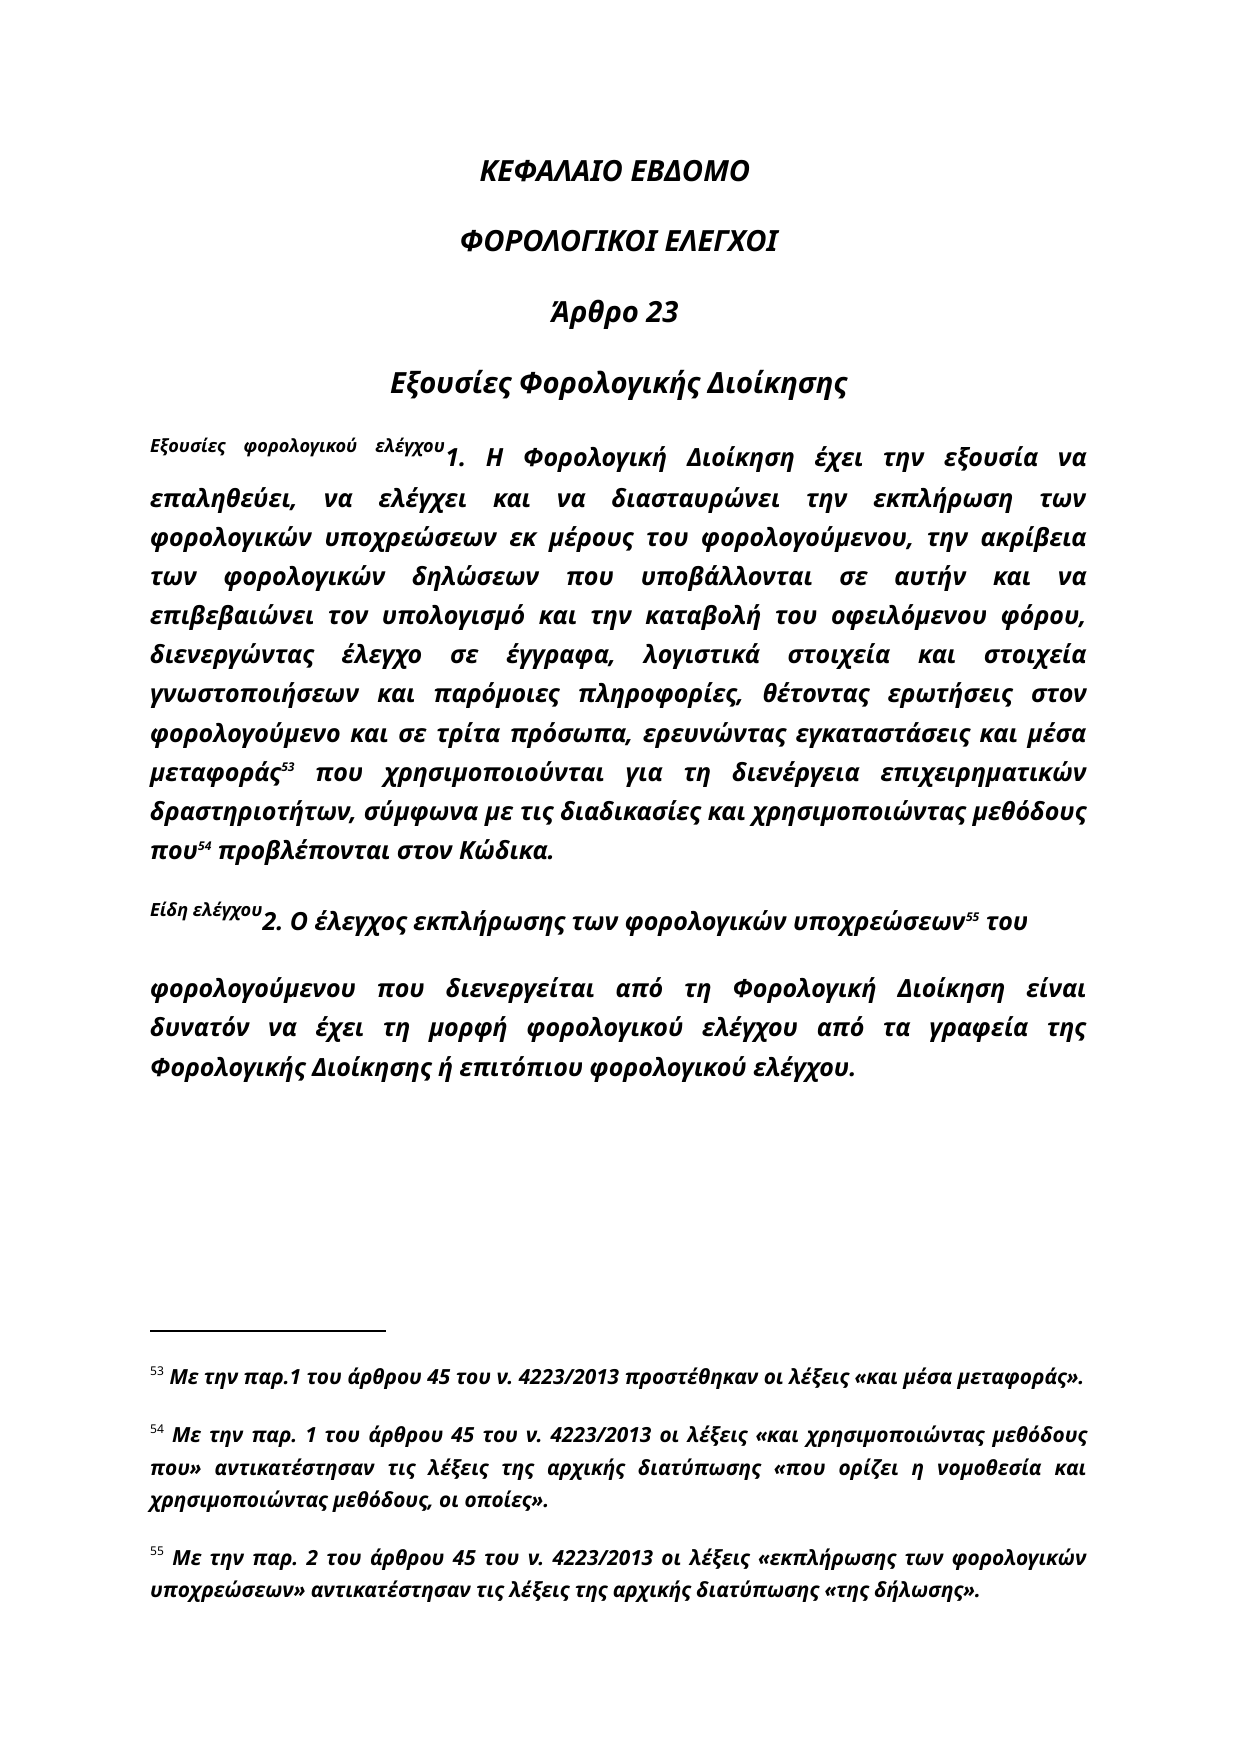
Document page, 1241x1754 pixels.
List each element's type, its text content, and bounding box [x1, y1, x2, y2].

text Με την παρ. 2 του άρθρου 45 του ν. 4223/2013 οι λέξεις «εκπλήρωσης των φορολογικών υποχρεώσεων» αντικατέστησαν τις λέξεις της αρχικής διατύπωσης «της δήλωσης». [150, 1543, 1090, 1604]
subtitle ΚΕΦΑΛΑΙΟ ΕΒΔΟΜΟ [150, 150, 1090, 190]
subtitle ΦΟΡΟΛΟΓΙΚΟΙ ΕΛΕΓΧΟΙ [150, 221, 1090, 260]
text Είδη ελέγχου2. Ο έλεγχος εκπλήρωσης των φορολογικών υποχρεώσεων του [150, 897, 1090, 939]
text Mε την παρ.1 του άρθρου 45 του ν. 4223/2013 προστέθηκαν οι λέξεις «και μέσα μεταφοράς». [150, 1362, 1090, 1391]
text Mε την παρ. 1 του άρθρου 45 του ν. 4223/2013 οι λέξεις «και χρησιμοποιώντας μεθόδους που» αντικατέστησαν τις λέξεις της αρχικής διατύπωσης «που ορίζει η νομοθεσία και χρησιμοποιώντας μεθόδους, οι οποίες». [150, 1420, 1090, 1514]
text Εξουσίες φορολογικού ελέγχου1. Η Φορολογική Διοίκηση έχει την εξουσία να επαληθεύει, να ελέγχει και να διασταυρώνει την εκπλήρωση των φορολογικών υποχρεώσεων εκ μέρους του φορολογούμενου, την ακρίβεια των φορολογικών δηλώσεων που υποβάλλονται σε αυτήν και να επιβεβαιώνει τον υπολογισμό και την καταβολή του οφειλόμενου φόρου, διενεργώντας έλεγχο σε έγγραφα, λογιστικά στοιχεία και στοιχεία γνωστοποιήσεων και παρόμοιες πληροφορίες, θέτοντας ερωτήσεις στον φορολογούμενο και σε τρίτα πρόσωπα, ερευνώντας εγκαταστάσεις και μέσα μεταφοράς που χρησιμοποιούνται για τη διενέργεια επιχειρηματικών δραστηριοτήτων, σύμφωνα με τις διαδικασίες και χρησιμοποιώντας μεθόδους που προβλέπονται στον Κώδικα. [150, 432, 1090, 867]
subtitle Εξουσίες Φορολογικής Διοίκησης [150, 362, 1090, 402]
text φορολογούμενου που διενεργείται από τη Φορολογική Διοίκηση είναι δυνατόν να έχει τη μορφή φορολογικού ελέγχου από τα γραφεία της Φορολογικής Διοίκησης ή επιτόπιου φορολογικού ελέγχου. [150, 971, 1090, 1083]
subtitle Άρθρο 23 [150, 291, 1090, 331]
